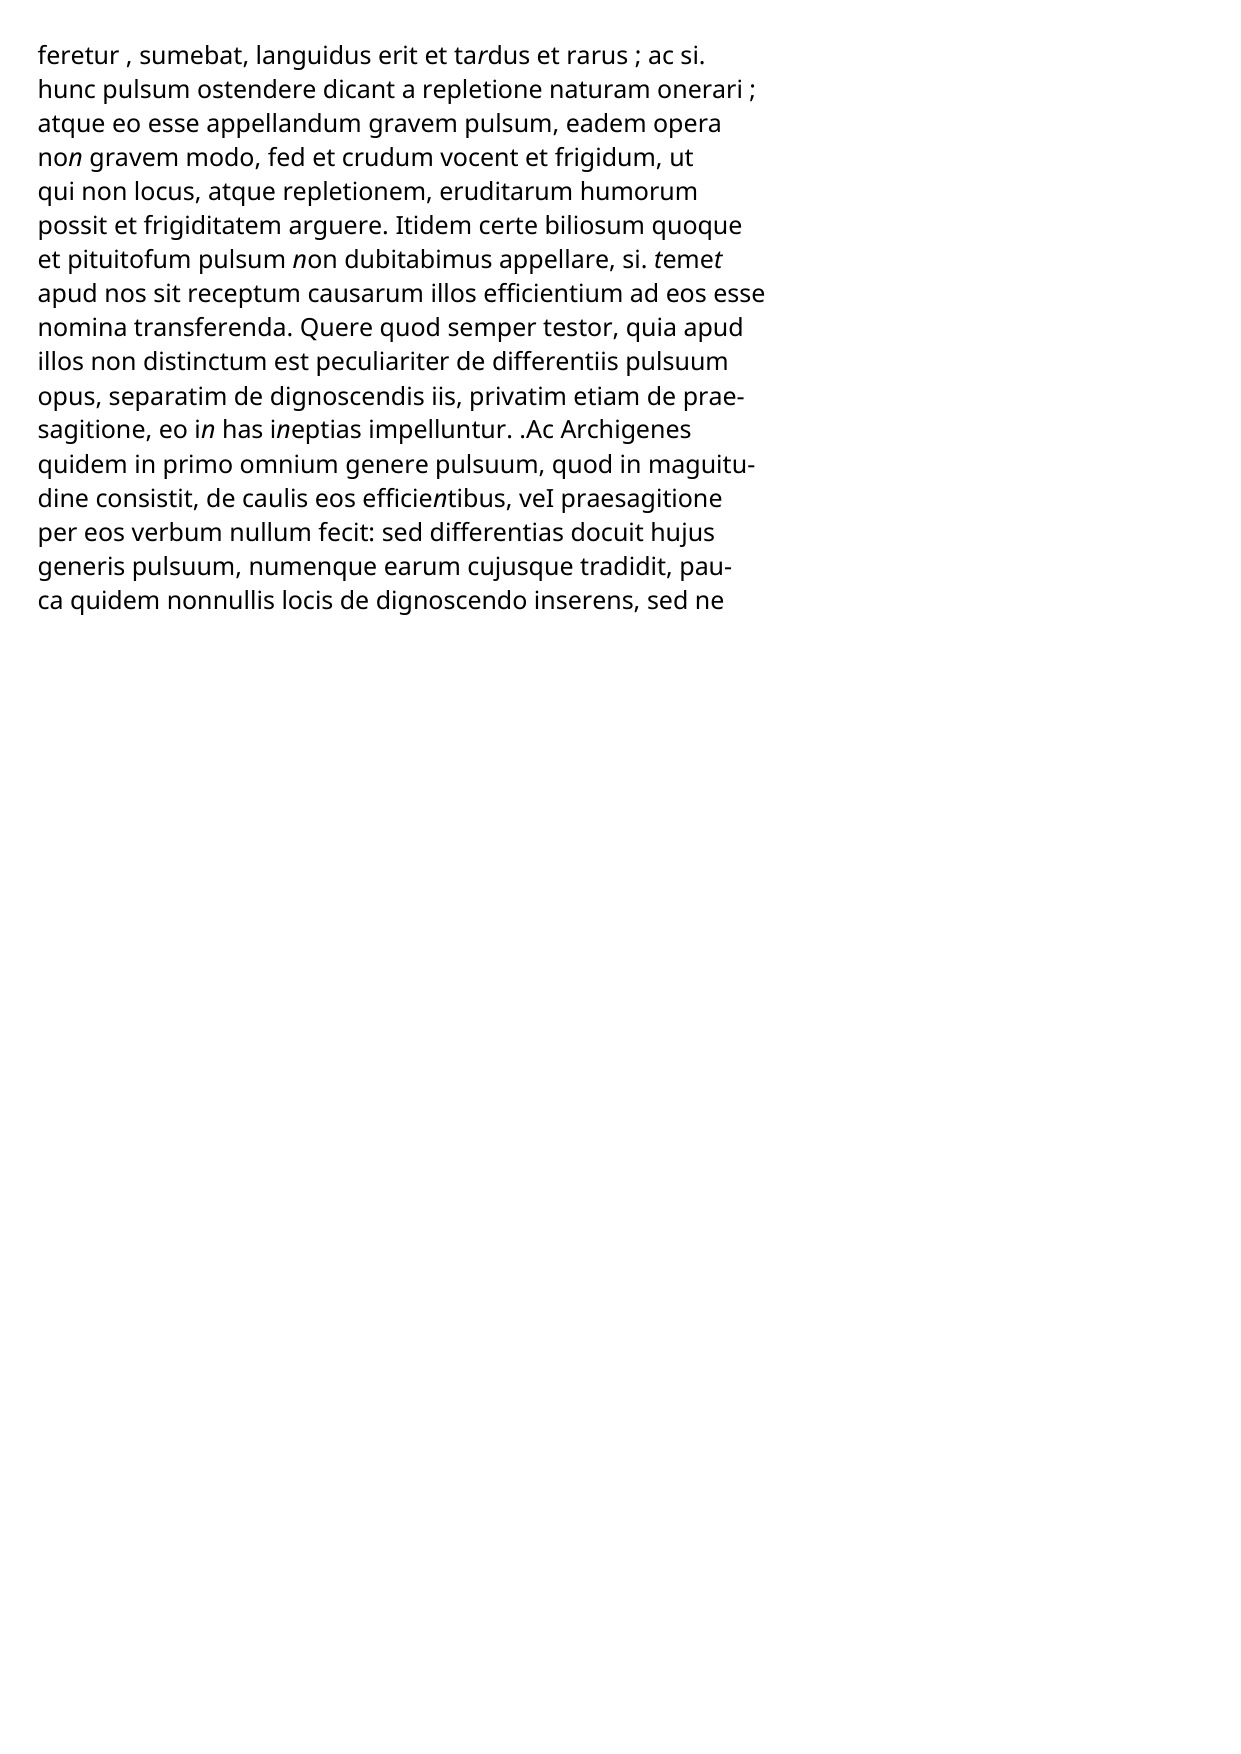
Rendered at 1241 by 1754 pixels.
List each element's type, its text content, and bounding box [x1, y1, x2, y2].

text feretur , sumebat, languidus erit et tardus et rarus ; ac si. hunc pulsum ostendere dicant a repletione naturam onerari ; atque eo esse appellandum gravem pulsum, eadem opera non gravem modo, fed et crudum vocent et frigidum, ut qui non locus, atque repletionem, eruditarum humorum possit et frigiditatem arguere. Itidem certe biliosum quoque et pituitofum pulsum non dubitabimus appellare, si. temet apud nos sit receptum causarum illos efficientium ad eos esse nomina transferenda. Quere quod semper testor, quia apud illos non distinctum est peculiariter de differentiis pulsuum opus, separatim de dignoscendis iis, privatim etiam de prae- sagitione, eo in has ineptias impelluntur. .Ac Archigenes quidem in primo omnium genere pulsuum, quod in maguitu- dine consistit, de caulis eos efficientibus, veI praesagitione per eos verbum nullum fecit: sed differentias docuit hujus generis pulsuum, numenque earum cujusque tradidit, pau- ca quidem nonnullis locis de dignoscendo inserens, sed ne [37, 37, 1203, 617]
